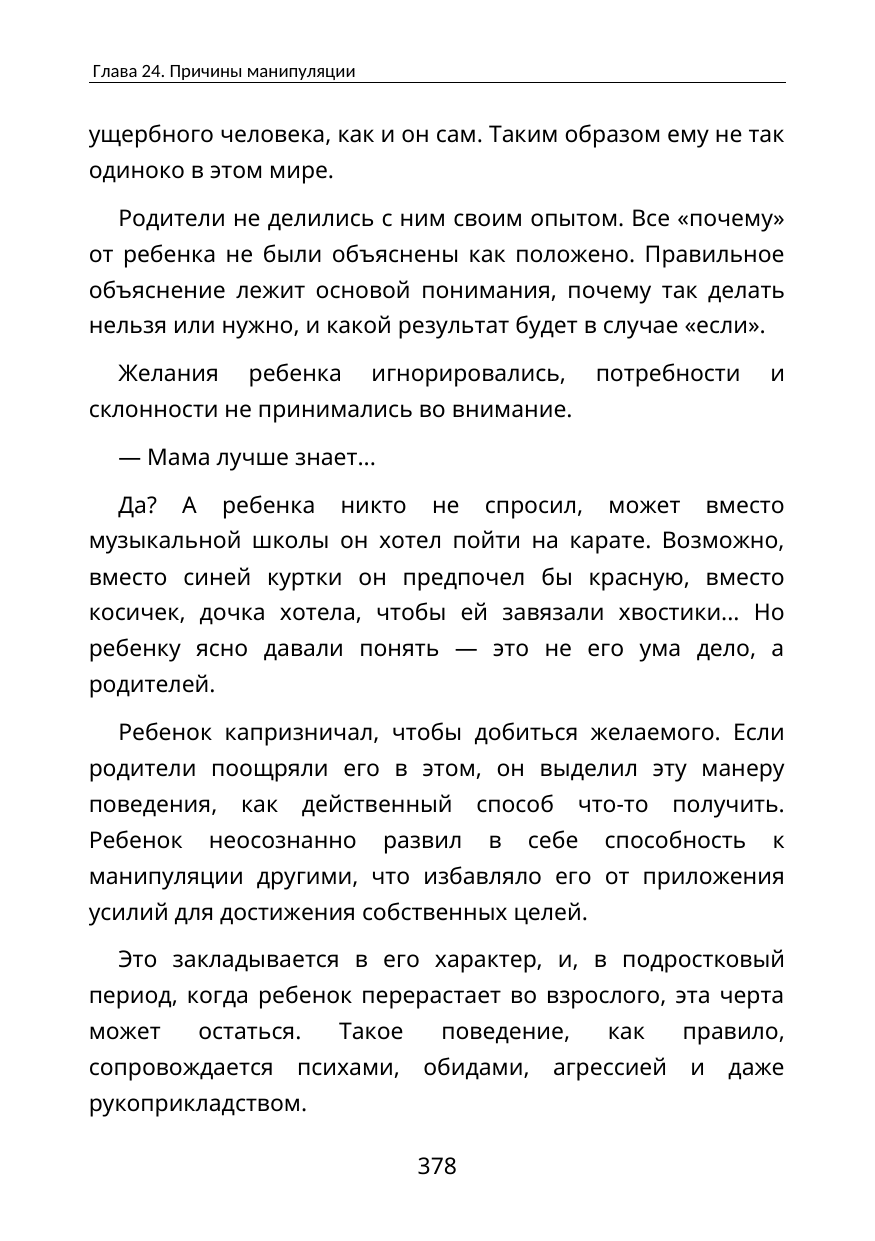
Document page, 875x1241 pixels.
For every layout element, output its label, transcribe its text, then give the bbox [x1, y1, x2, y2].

text — Мама лучше знает... [88, 441, 786, 472]
text Желания ребенка игнорировались, потребности и склонности не принимались во внимание. [88, 357, 786, 424]
text Это закладывается в его характер, и, в подростковый период, когда ребенок перерастает во взрослого, эта черта может остаться. Такое поведение, как правило, сопровождается психами, обидами, агрессией и даже рукоприкладством. [88, 943, 786, 1118]
text Родители не делились с ним своим опытом. Все «почему» от ребенка не были объяснены как положено. Правильное объяснение лежит основой понимания, почему так делать нельзя или нужно, и какой результат будет в случае «если». [88, 202, 786, 341]
text Ребенок капризничал, чтобы добиться желаемого. Если родители поощряли его в этом, он выделил эту манеру поведения, как действенный способ что-то получить. Ребенок неосознанно развил в себе способность к манипуляции другими, что избавляло его от приложения усилий для достижения собственных целей. [88, 716, 786, 927]
text ущербного человека, как и он сам. Таким образом ему не так одиноко в этом мире. [88, 118, 786, 185]
text Да? А ребенка никто не спросил, может вместо музыкальной школы он хотел пойти на карате. Возможно, вместо синей куртки он предпочел бы красную, вместо косичек, дочка хотела, чтобы ей завязали хвостики... Но ребенку ясно давали понять — это не его ума дело, а родителей. [88, 488, 786, 699]
